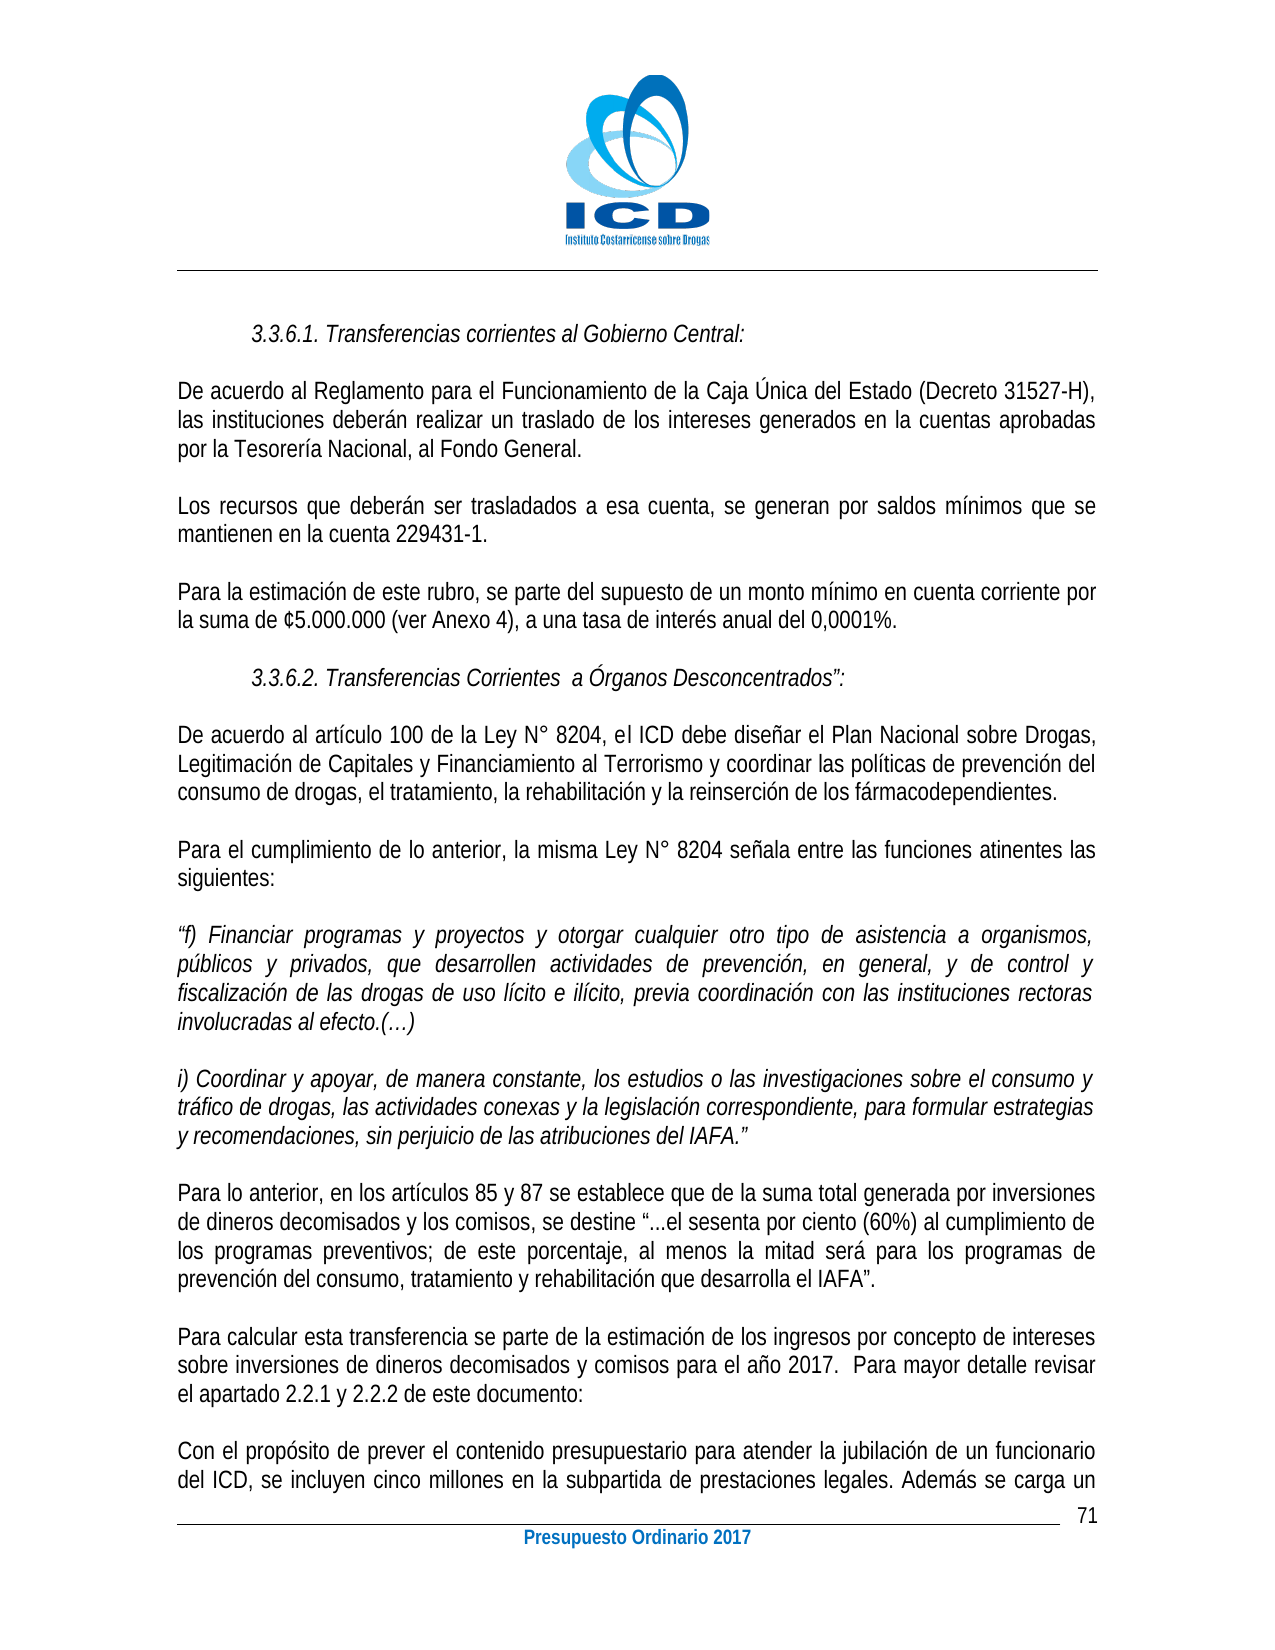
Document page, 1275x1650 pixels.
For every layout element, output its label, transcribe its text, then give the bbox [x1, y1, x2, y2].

text De acuerdo al Reglamento para el Funcionamiento de la Caja Única del Estado (Decreto 31527-H), las instituciones deberán realizar un traslado de los intereses generados en la cuentas aprobadas por la Tesorería Nacional, al Fondo General. [177, 376, 1098, 462]
text Para la estimación de este rubro, se parte del supuesto de un monto mínimo en cuenta corriente por la suma de ¢5.000.000 (ver Anexo 4), a una tasa de interés anual del 0,0001%. [177, 577, 1098, 634]
text Para calcular esta transferencia se parte de la estimación de los ingresos por concepto de intereses sobre inversiones de dineros decomisados y comisos para el año 2017. Para mayor detalle revisar el apartado 2.2.1 y 2.2.2 de este documento: [177, 1322, 1098, 1407]
text Para el cumplimiento de lo anterior, la misma Ley N° 8204 señala entre las funciones atinentes las siguientes: [177, 834, 1098, 892]
text 3.3.6.2. Transferencias Corrientes a Órganos Desconcentrados”: [251, 663, 1098, 691]
text Los recursos que deberán ser trasladados a esa cuenta, se generan por saldos mínimos que se mantienen en la cuenta 229431-1. [177, 491, 1098, 548]
text i) Coordinar y apoyar, de manera constante, los estudios o las investigaciones sobre el consumo y tráfico de drogas, las actividades conexas y la legislación correspondiente, para formular estrategias y recomendaciones, sin perjuicio de las atribuciones del IAFA.” [177, 1064, 1098, 1150]
text Para lo anterior, en los artículos 85 y 87 se establece que de la suma total generada por inversiones de dineros decomisados y los comisos, se destine “...el sesenta por ciento (60%) al cumplimiento de los programas preventivos; de este porcentaje, al menos la mitad será para los programas de prevención del consumo, tratamiento y rehabilitación que desarrolla el IAFA”. [177, 1178, 1098, 1293]
text 3.3.6.1. Transferencias corrientes al Gobierno Central: [251, 319, 1098, 348]
text “f) Financiar programas y proyectos y otorgar cualquier otro tipo de asistencia a organismos, públicos y privados, que desarrollen actividades de prevención, en general, y de control y fiscalización de las drogas de uso lícito e ilícito, previa coordinación con las instituciones rectoras involucradas al efecto.(…) [177, 921, 1098, 1035]
text Con el propósito de prever el contenido presupuestario para atender la jubilación de un funcionario del ICD, se incluyen cinco millones en la subpartida de prestaciones legales. Además se carga un [177, 1436, 1098, 1493]
text De acuerdo al artículo 100 de la Ley N° 8204, el ICD debe diseñar el Plan Nacional sobre Drogas, Legitimación de Capitales y Financiamiento al Terrorismo y coordinar las políticas de prevención del consumo de drogas, el tratamiento, la rehabilitación y la reinserción de los fármacodependientes. [177, 720, 1098, 806]
